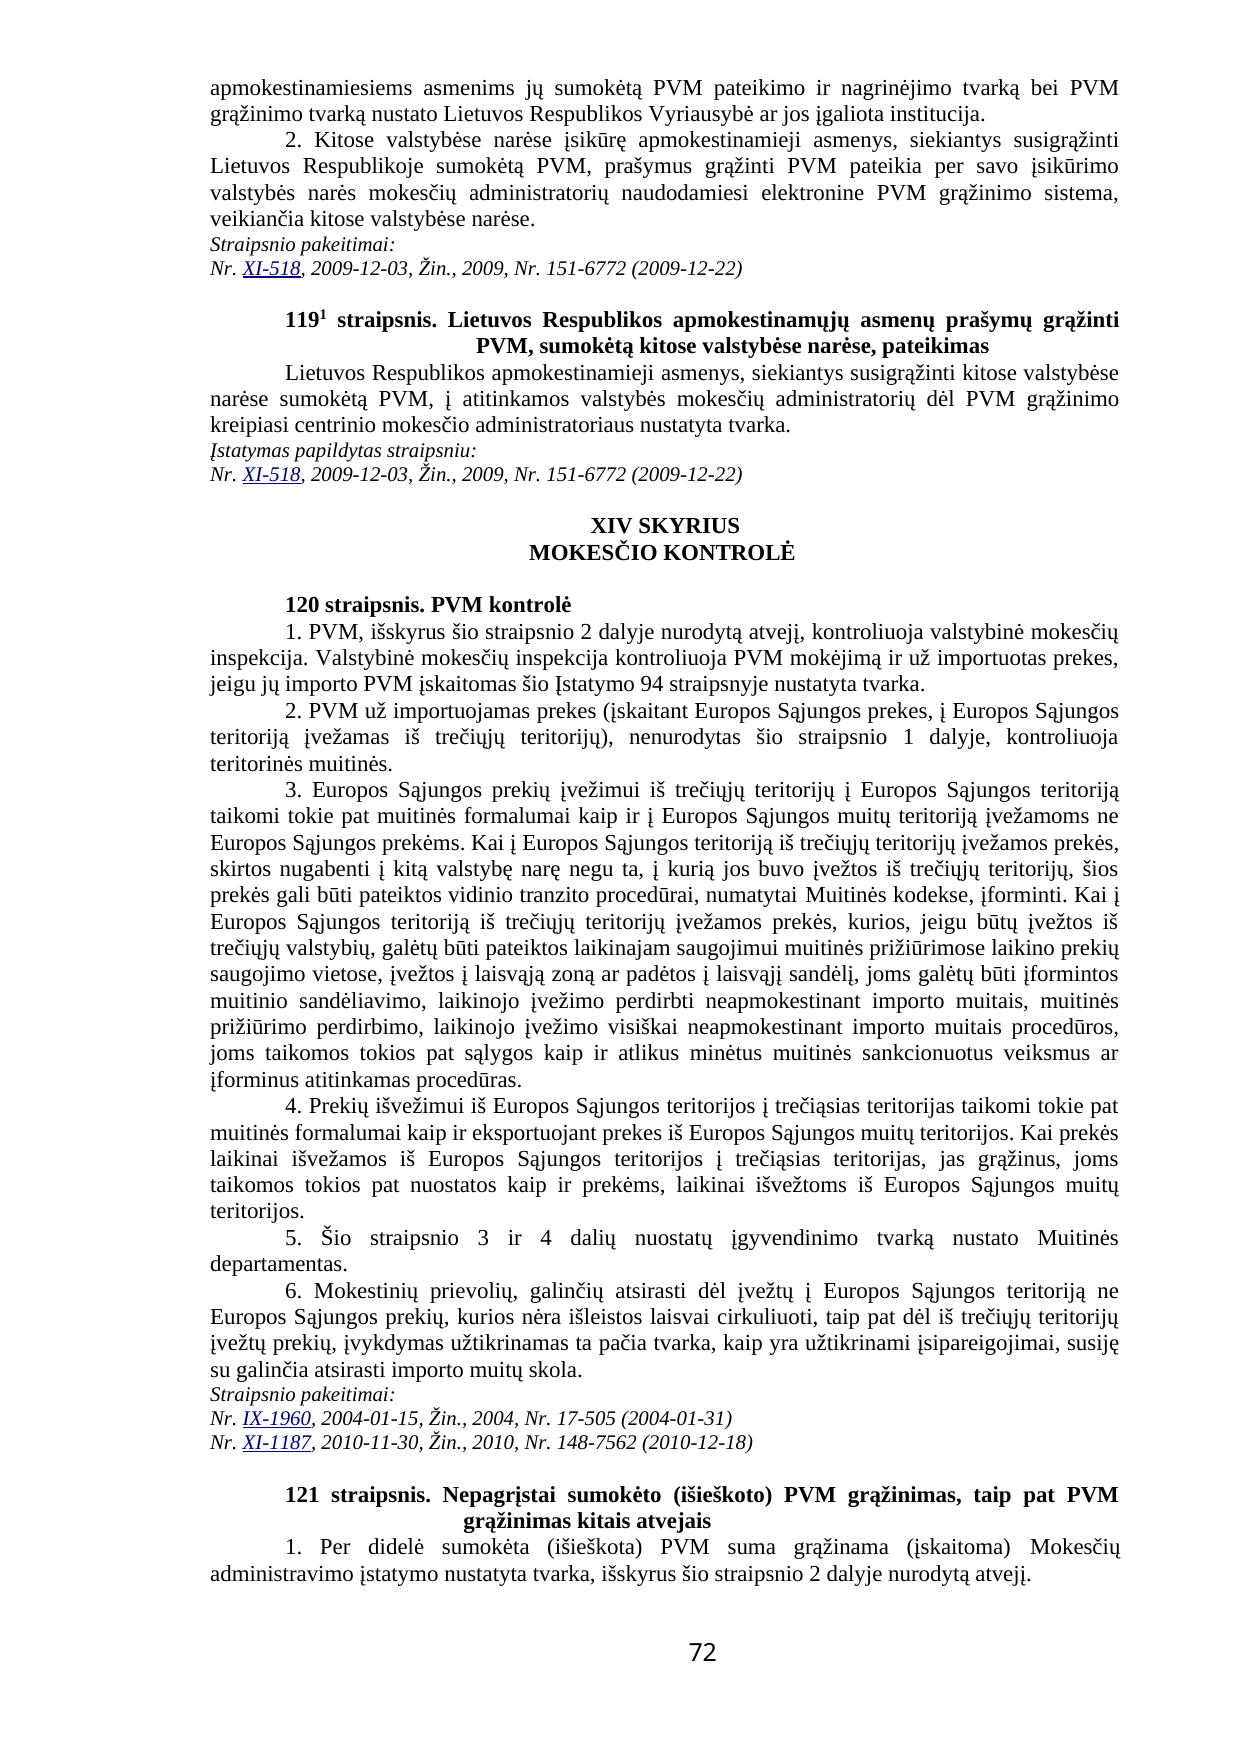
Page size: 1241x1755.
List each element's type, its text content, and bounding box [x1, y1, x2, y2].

text Nr. XI-518, 2009-12-03, Žin., 2009, Nr. 151-6772 (2009-12-22) [210, 462, 1120, 486]
text 4. Prekių išvežimui iš Europos Sąjungos teritorijos į trečiąsias teritorijas taikomi tokie pat muitinės formalumai kaip ir eksportuojant prekes iš Europos Sąjungos muitų teritorijos. Kai prekės laikinai išvežamos iš Europos Sąjungos teritorijos į trečiąsias teritorijas, jas grąžinus, joms taikomos tokios pat nuostatos kaip ir prekėms, laikinai išvežtoms iš Europos Sąjungos muitų teritorijos. [210, 1092, 1120, 1224]
text XIV SKYRIUS [210, 512, 1120, 539]
text Lietuvos Respublikos apmokestinamieji asmenys, siekiantys susigrąžinti kitose valstybėse narėse sumokėtą PVM, į atitinkamos valstybės mokesčių administratorių dėl PVM grąžinimo kreipiasi centrinio mokesčio administratoriaus nustatyta tvarka. [210, 359, 1120, 438]
text 120 straipsnis. PVM kontrolė [210, 591, 1120, 618]
text 2. Kitose valstybėse narėse įsikūrę apmokestinamieji asmenys, siekiantys susigrąžinti Lietuvos Respublikoje sumokėtą PVM, prašymus grąžinti PVM pateikia per savo įsikūrimo valstybės narės mokesčių administratorių naudodamiesi elektronine PVM grąžinimo sistema, veikiančia kitose valstybėse narėse. [210, 126, 1120, 232]
text apmokestinamiesiems asmenims jų sumokėtą PVM pateikimo ir nagrinėjimo tvarką bei PVM grąžinimo tvarką nustato Lietuvos Respublikos Vyriausybė ar jos įgaliota institucija. [210, 73, 1120, 126]
text Straipsnio pakeitimai: [210, 232, 1120, 256]
text 3. Europos Sąjungos prekių įvežimui iš trečiųjų teritorijų į Europos Sąjungos teritoriją taikomi tokie pat muitinės formalumai kaip ir į Europos Sąjungos muitų teritoriją įvežamoms ne Europos Sąjungos prekėms. Kai į Europos Sąjungos teritoriją iš trečiųjų teritorijų įvežamos prekės, skirtos nugabenti į kitą valstybę narę negu ta, į kurią jos buvo įvežtos iš trečiųjų teritorijų, šios prekės gali būti pateiktos vidinio tranzito procedūrai, numatytai Muitinės kodekse, įforminti. Kai į Europos Sąjungos teritoriją iš trečiųjų teritorijų įvežamos prekės, kurios, jeigu būtų įvežtos iš trečiųjų valstybių, galėtų būti pateiktos laikinajam saugojimui muitinės prižiūrimose laikino prekių saugojimo vietose, įvežtos į laisvąją zoną ar padėtos į laisvąjį sandėlį, joms galėtų būti įformintos muitinio sandėliavimo, laikinojo įvežimo perdirbti neapmokestinant importo muitais, muitinės prižiūrimo perdirbimo, laikinojo įvežimo visiškai neapmokestinant importo muitais procedūros, joms taikomos tokios pat sąlygos kaip ir atlikus minėtus muitinės sankcionuotus veiksmus ar įforminus atitinkamas procedūras. [210, 776, 1120, 1092]
text 2. PVM už importuojamas prekes (įskaitant Europos Sąjungos prekes, į Europos Sąjungos teritoriją įvežamas iš trečiųjų teritorijų), nenurodytas šio straipsnio 1 dalyje, kontroliuoja teritorinės muitinės. [210, 697, 1120, 776]
text 121 straipsnis. Nepagrįstai sumokėto (išieškoto) PVM grąžinimas, taip pat PVM grąžinimas kitais atvejais [285, 1481, 1120, 1533]
text Nr. IX-1960, 2004-01-15, Žin., 2004, Nr. 17-505 (2004-01-31) [210, 1406, 1120, 1430]
text 6. Mokestinių prievolių, galinčių atsirasti dėl įvežtų į Europos Sąjungos teritoriją ne Europos Sąjungos prekių, kurios nėra išleistos laisvai cirkuliuoti, taip pat dėl iš trečiųjų teritorijų įvežtų prekių, įvykdymas užtikrinamas ta pačia tvarka, kaip yra užtikrinami įsipareigojimai, susiję su galinčia atsirasti importo muitų skola. [210, 1277, 1120, 1382]
text Nr. XI-1187, 2010-11-30, Žin., 2010, Nr. 148-7562 (2010-12-18) [210, 1430, 1120, 1454]
text Nr. XI-518, 2009-12-03, Žin., 2009, Nr. 151-6772 (2009-12-22) [210, 256, 1120, 280]
text Straipsnio pakeitimai: [210, 1382, 1120, 1406]
text 5. Šio straipsnio 3 ir 4 dalių nuostatų įgyvendinimo tvarką nustato Muitinės departamentas. [210, 1224, 1120, 1277]
text Įstatymas papildytas straipsniu: [210, 438, 1120, 462]
text 1191 straipsnis. Lietuvos Respublikos apmokestinamųjų asmenų prašymų grąžinti PVM, sumokėtą kitose valstybėse narėse, pateikimas [285, 306, 1120, 359]
text MOKESČIO KONTROLĖ [210, 539, 1120, 565]
text 1. Per didelė sumokėta (išieškota) PVM suma grąžinama (įskaitoma) Mokesčių administravimo įstatymo nustatyta tvarka, išskyrus šio straipsnio 2 dalyje nurodytą atvejį. [210, 1533, 1120, 1586]
text 1. PVM, išskyrus šio straipsnio 2 dalyje nurodytą atvejį, kontroliuoja valstybinė mokesčių inspekcija. Valstybinė mokesčių inspekcija kontroliuoja PVM mokėjimą ir už importuotas prekes, jeigu jų importo PVM įskaitomas šio Įstatymo 94 straipsnyje nustatyta tvarka. [210, 618, 1120, 697]
